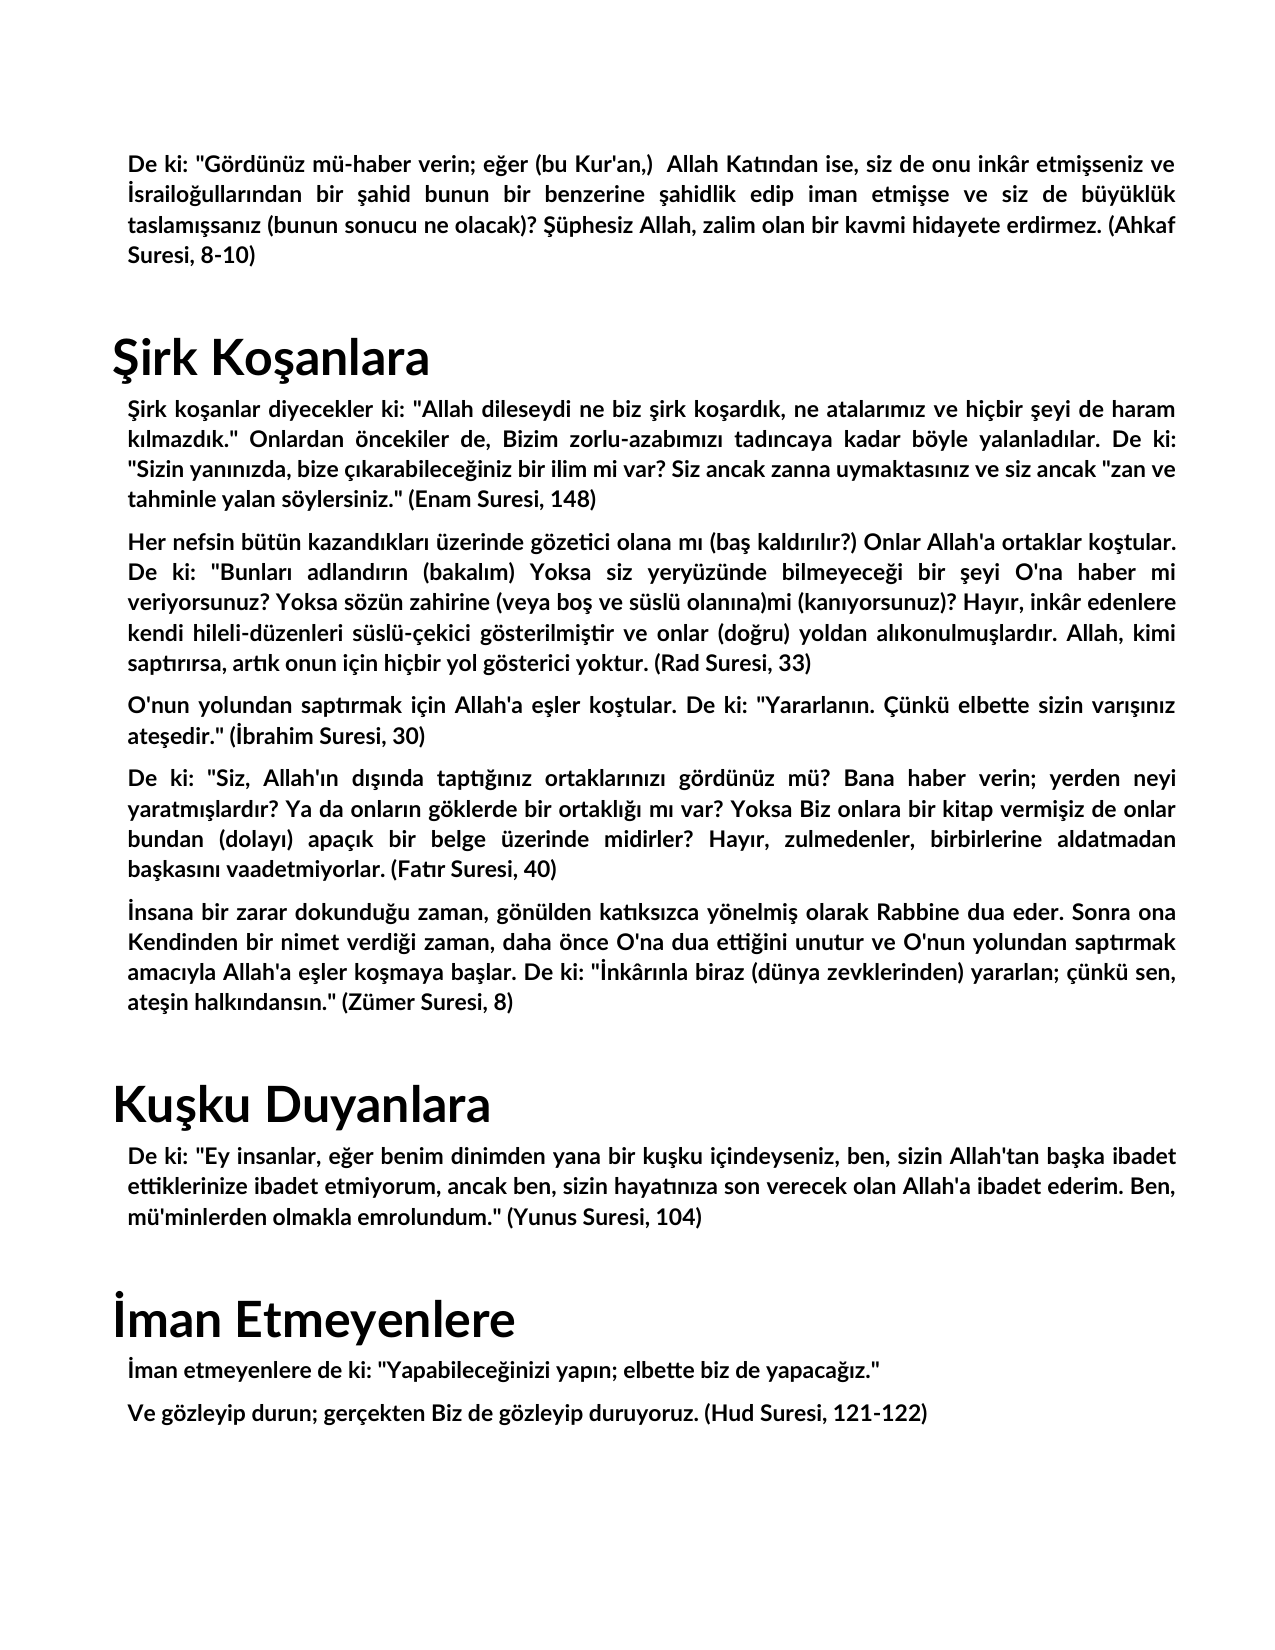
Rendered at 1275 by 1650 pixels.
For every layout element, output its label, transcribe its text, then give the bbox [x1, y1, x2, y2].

text Her nefsin bütün kazandıkları üzerinde gözetici olana mı (baş kaldırılır?) Onlar Allah'a ortaklar koştular. De ki: "Bunları adlandırın (bakalım) Yoksa siz yeryüzünde bilmeyeceği bir şeyi O'na haber mi veriyorsunuz? Yoksa sözün zahirine (veya boş ve süslü olanına)mi (kanıyorsunuz)? Hayır, inkâr edenlere kendi hileli-düzenleri süslü-çekici gösterilmiştir ve onlar (doğru) yoldan alıkonulmuşlardır. Allah, kimi saptırırsa, artık onun için hiçbir yol gösterici yoktur. (Rad Suresi, 33) [127, 528, 1177, 676]
text De ki: "Siz, Allah'ın dışında taptığınız ortaklarınızı gördünüz mü? Bana haber verin; yerden neyi yaratmışlardır? Ya da onların göklerde bir ortaklığı mı var? Yoksa Biz onlara bir kitap vermişiz de onlar bundan (dolayı) apaçık bir belge üzerinde midirler? Hayır, zulmedenler, birbirlerine aldatmadan başkasını vaadetmiyorlar. (Fatır Suresi, 40) [127, 764, 1177, 882]
subtitle Şirk Koşanlara [112, 326, 1200, 386]
subtitle İman Etmeyenlere [112, 1288, 1200, 1348]
subtitle Kuşku Duyanlara [112, 1073, 1200, 1133]
text İnsana bir zarar dokunduğu zaman, gönülden katıksızca yönelmiş olarak Rabbine dua eder. Sonra ona Kendinden bir nimet verdiği zaman, daha önce O'na dua ettiğini unutur ve O'nun yolundan saptırmak amacıyla Allah'a eşler koşmaya başlar. De ki: "İnkârınla biraz (dünya zevklerinden) yararlan; çünkü sen, ateşin halkındansın." (Zümer Suresi, 8) [127, 897, 1177, 1016]
text De ki: "Gördünüz mü-haber verin; eğer (bu Kur'an,) Allah Katından ise, siz de onu inkâr etmişseniz ve İsrailoğullarından bir şahid bunun bir benzerine şahidlik edip iman etmişse ve siz de büyüklük taslamışsanız (bunun sonucu ne olacak)? Şüphesiz Allah, zalim olan bir kavmi hidayete erdirmez. (Ahkaf Suresi, 8-10) [127, 150, 1177, 268]
text De ki: "Ey insanlar, eğer benim dinimden yana bir kuşku içindeyseniz, ben, sizin Allah'tan başka ibadet ettiklerinize ibadet etmiyorum, ancak ben, sizin hayatınıza son verecek olan Allah'a ibadet ederim. Ben, mü'minlerden olmakla emrolundum." (Yunus Suresi, 104) [127, 1142, 1177, 1230]
text Ve gözleyip durun; gerçekten Biz de gözleyip duruyoruz. (Hud Suresi, 121-122) [127, 1399, 1177, 1426]
text O'nun yolundan saptırmak için Allah'a eşler koştular. De ki: "Yararlanın. Çünkü elbette sizin varışınız ateşedir." (İbrahim Suresi, 30) [127, 691, 1177, 749]
text Şirk koşanlar diyecekler ki: "Allah dileseydi ne biz şirk koşardık, ne atalarımız ve hiçbir şeyi de haram kılmazdık." Onlardan öncekiler de, Bizim zorlu-azabımızı tadıncaya kadar böyle yalanladılar. De ki: "Sizin yanınızda, bize çıkarabileceğiniz bir ilim mi var? Siz ancak zanna uymaktasınız ve siz ancak "zan ve tahminle yalan söylersiniz." (Enam Suresi, 148) [127, 394, 1177, 512]
text İman etmeyenlere de ki: "Yapabileceğinizi yapın; elbette biz de yapacağız." [127, 1356, 1177, 1383]
